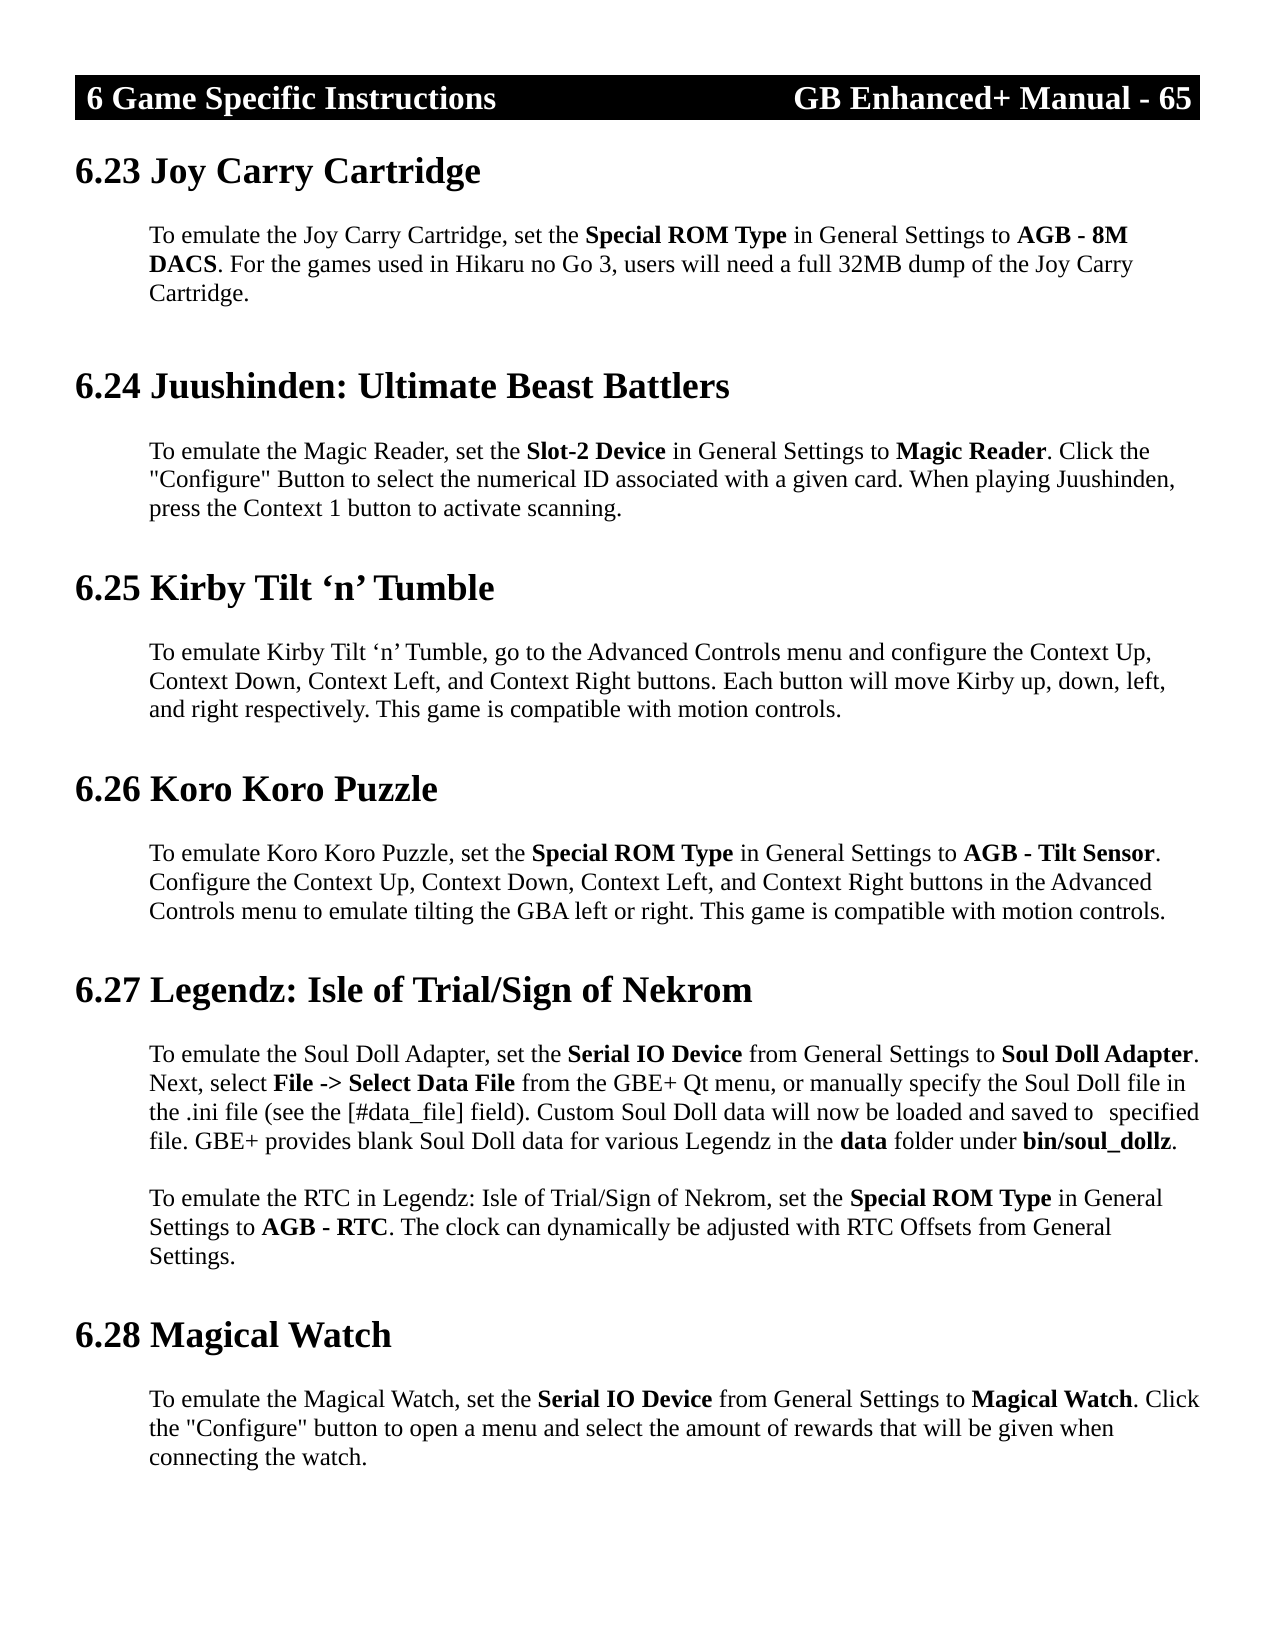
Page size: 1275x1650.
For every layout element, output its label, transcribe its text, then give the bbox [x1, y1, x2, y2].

text 6.26 Koro Koro Puzzle [75, 766, 1200, 809]
text To emulate the RTC in Legendz: Isle of Trial/Sign of Nekrom, set the Special ROM Type in General Settings to AGB - RTC. The clock can dynamically be adjusted with RTC Offsets from General Settings. [75, 1183, 1200, 1269]
text 6.28 Magical Watch [75, 1313, 1200, 1356]
text To emulate the Joy Carry Cartridge, set the Special ROM Type in General Settings to AGB - 8M DACS. For the games used in Hikaru no Go 3, users will need a full 32MB dump of the Joy Carry Cartridge. [75, 220, 1200, 306]
text 6.23 Joy Carry Cartridge [75, 148, 1200, 191]
text To emulate the Soul Doll Adapter, set the Serial IO Device from General Settings to Soul Doll Adapter. Next, select File -> Select Data File from the GBE+ Qt menu, or manually specify the Soul Doll file in the .ini file (see the [#data_file] field). Custom Soul Doll data will now be loaded and saved to specified file. GBE+ provides blank Soul Doll data for various Legendz in the data folder under bin/soul_dollz. [75, 1039, 1200, 1154]
text To emulate Kirby Tilt ‘n’ Tumble, go to the Advanced Controls menu and configure the Context Up, Context Down, Context Left, and Context Right buttons. Each button will move Kirby up, down, left, and right respectively. This game is compatible with motion controls. [75, 637, 1200, 723]
text 6.25 Kirby Tilt ‘n’ Tumble [75, 565, 1200, 608]
text To emulate the Magical Watch, set the Serial IO Device from General Settings to Magical Watch. Click the "Configure" button to open a menu and select the amount of rewards that will be given when connecting the watch. [75, 1384, 1200, 1471]
text To emulate the Magic Reader, set the Slot-2 Device in General Settings to Magic Reader. Click the "Configure" Button to select the numerical ID associated with a given card. When playing Juushinden, press the Context 1 button to activate scanning. [75, 436, 1200, 522]
text 6.24 Juushinden: Ultimate Beast Battlers [75, 364, 1200, 407]
text 6 Game Specific Instructions GB Enhanced+ Manual - 65 [75, 75, 1200, 119]
text To emulate Koro Koro Puzzle, set the Special ROM Type in General Settings to AGB - Tilt Sensor. Configure the Context Up, Context Down, Context Left, and Context Right buttons in the Advanced Controls menu to emulate tilting the GBA left or right. This game is compatible with motion controls. [75, 838, 1200, 924]
text 6.27 Legendz: Isle of Trial/Sign of Nekrom [75, 968, 1200, 1011]
